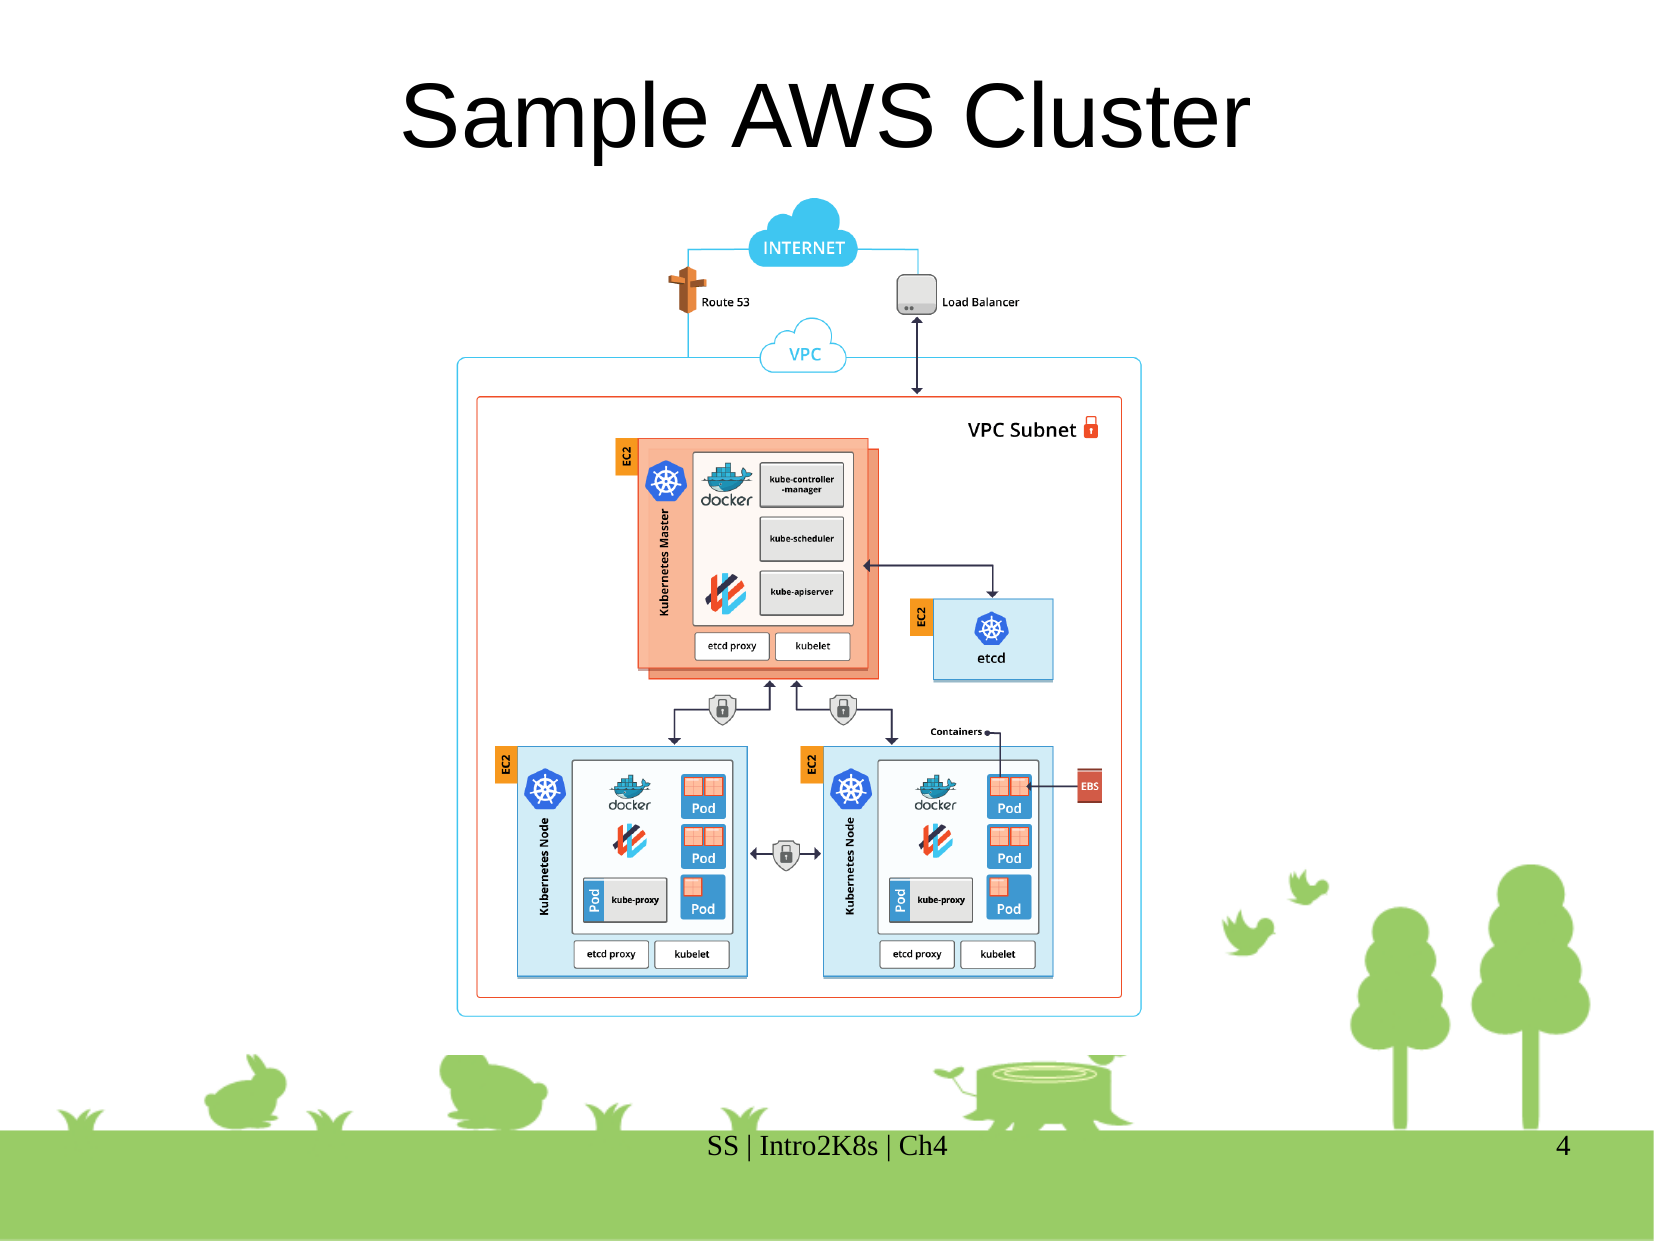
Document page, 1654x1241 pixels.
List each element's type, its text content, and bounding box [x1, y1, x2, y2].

picture [0, 0, 1654, 1241]
title Sample AWS Cluster [82, 11, 1571, 219]
